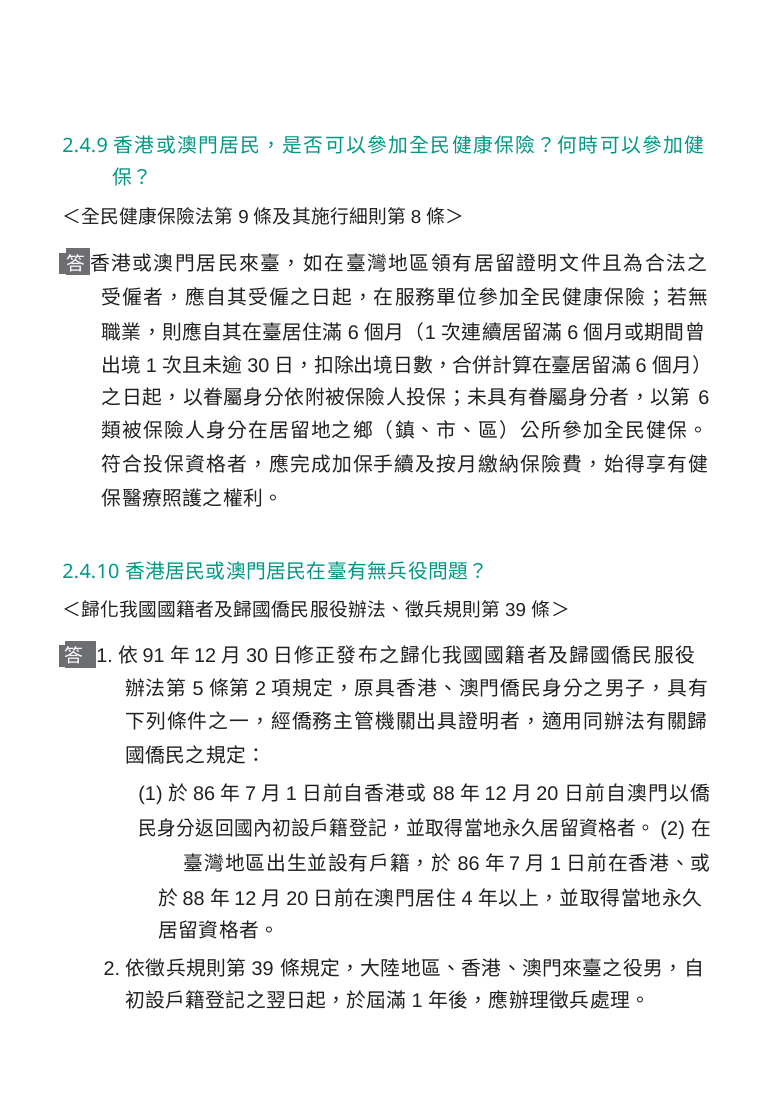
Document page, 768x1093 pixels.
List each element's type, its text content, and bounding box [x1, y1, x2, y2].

text 2.4.10 香港居民或澳門居民在臺有無兵役問題？ [62, 555, 723, 584]
text 答 1. 依 91 年 12 月 30 日修正發布之歸化我國國籍者及歸國僑民服役 [59, 640, 723, 669]
text 辦法第 5 條第 2 項規定，原具香港、澳門僑民身分之男子，具有 下列條件之一，經僑務主管機關出具證明者，適用同辦法有關歸 國僑民之規定： [125, 672, 710, 768]
text 之日起，以眷屬身分依附被保險人投保；未具有眷屬身分者，以第 6 類被保險人身分在居留地之鄉（鎮、市、區）公所參加全民健保。 符合投保資格者，應完成加保手續及按月繳納保險費，始得享有健 保醫療照護之權利。 [102, 381, 709, 511]
text 2. 依徵兵規則第 39 條規定，大陸地區、香港、澳門來臺之役男，自 [103, 952, 768, 981]
text ＜全民健康保險法第 9 條及其施行細則第 8 條＞ [62, 201, 723, 228]
text 初設戶籍登記之翌日起，於屆滿 1 年後，應辦理徵兵處理。 [125, 985, 768, 1013]
text 於 88 年 12 月 20 日前在澳門居住 4 年以上，並取得當地永久 居留資格者。 [158, 882, 710, 943]
text ＜歸化我國國籍者及歸國僑民服役辦法、徵兵規則第 39 條＞ [62, 594, 723, 622]
text 出境 1 次且未逾 30 日，扣除出境日數，合併計算在臺居留滿 6 個月） [102, 351, 768, 377]
text 答 香港或澳門居民來臺，如在臺灣地區領有居留證明文件且為合法之 受僱者，應自其受僱之日起，在服務單位參加全民健康保險；若無 職業，則應自其在臺居住滿 6 個月（1 次連續居留滿 6 個月或期間曾 [59, 247, 710, 345]
text 2.4.9 香港或澳門居民，是否可以參加全民健康保險？何時可以參加健 保？ [62, 129, 723, 190]
text (1) 於 86 年 7 月 1 日前自香港或 88 年 12 月 20 日前自澳門以僑 民身分返回國內初設戶籍登記，並取得當地永久居留資格者。 (2) 在臺灣地區出生並設有戶籍，於 86 年 7 月 1 日前在香港、或 [126, 777, 710, 876]
